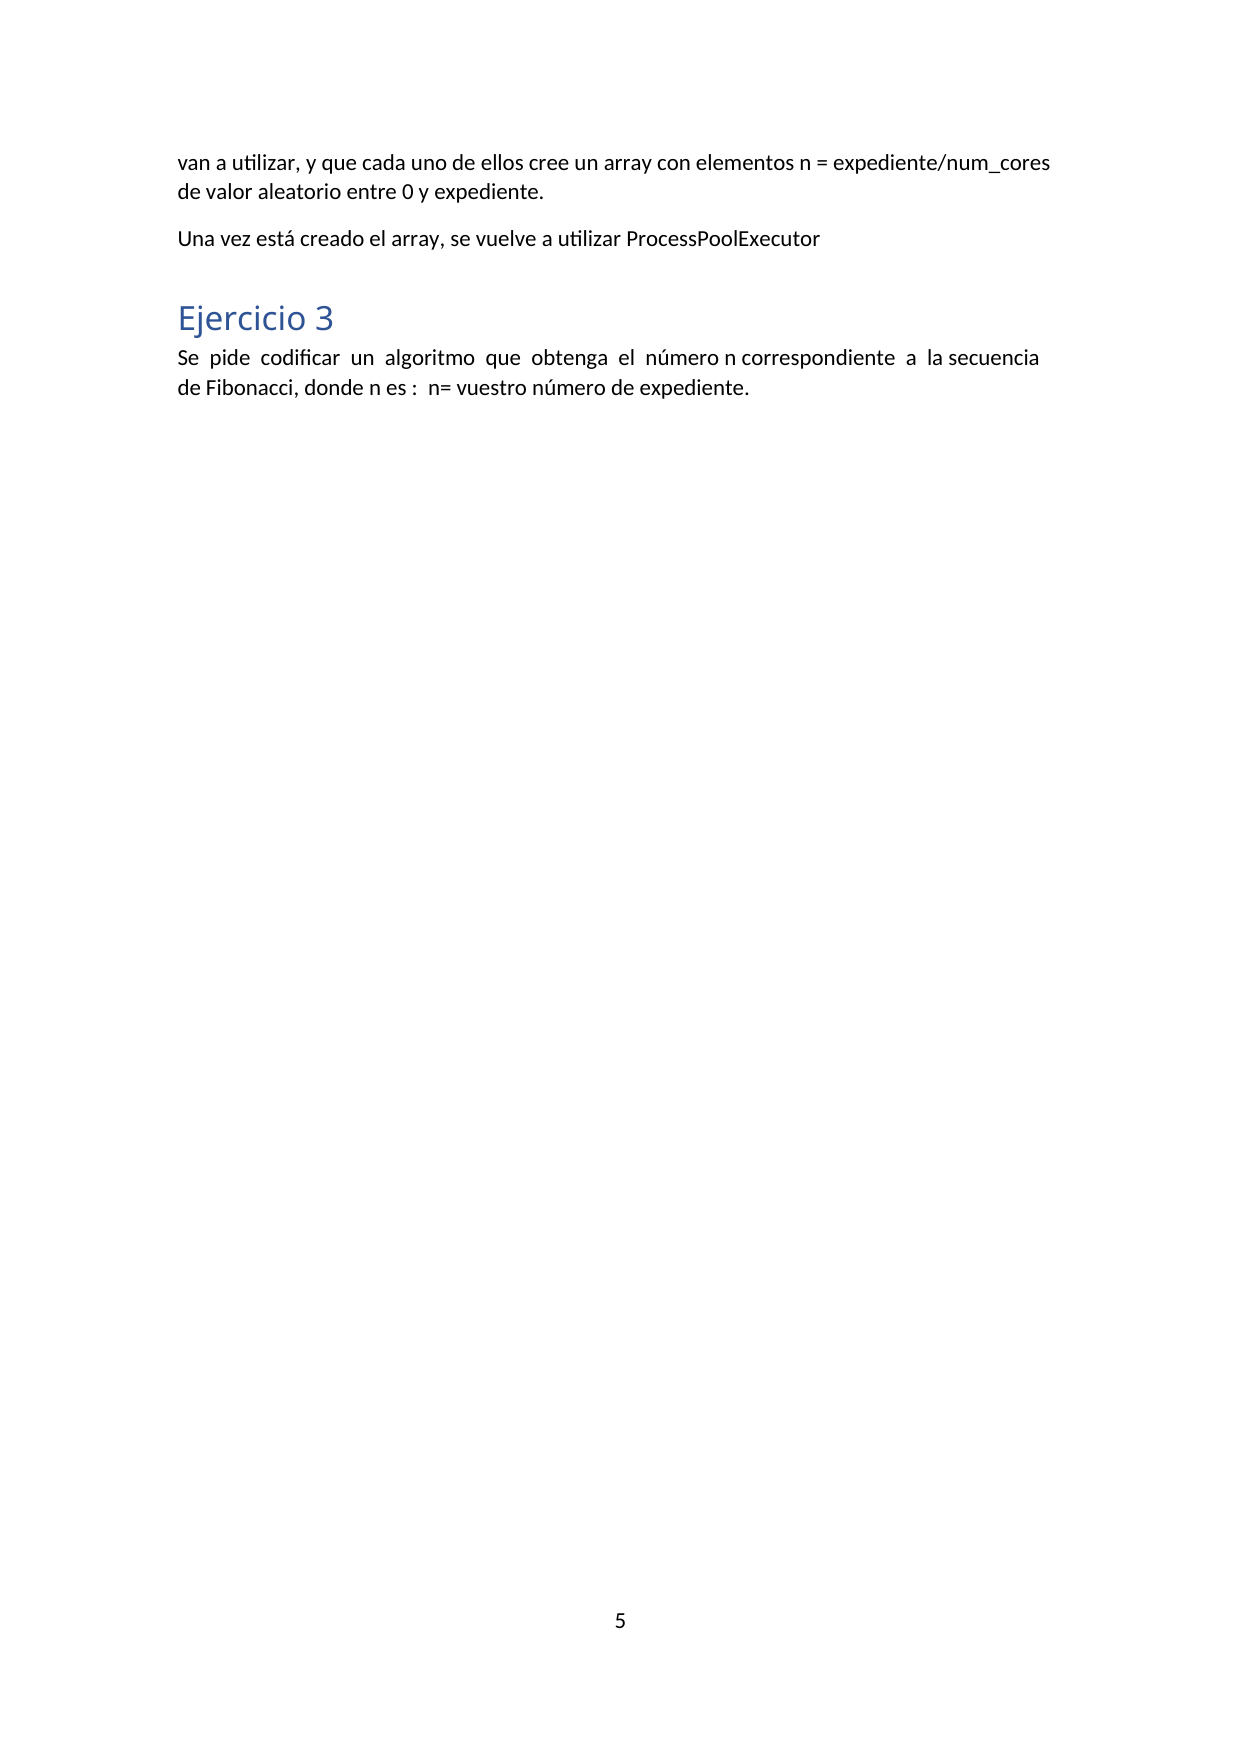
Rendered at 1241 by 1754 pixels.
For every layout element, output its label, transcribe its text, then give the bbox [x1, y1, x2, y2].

text Se pide codificar un algoritmo que obtenga el número n correspondiente a la secuencia de Fibonacci, donde n es : n= vuestro número de expediente. [177, 343, 1063, 401]
subtitle Ejercicio 3 [177, 295, 1063, 340]
text van a utilizar, y que cada uno de ellos cree un array con elementos n = expediente/num_cores de valor aleatorio entre 0 y expediente. [177, 148, 1063, 205]
text Una vez está creado el array, se vuelve a utilizar ProcessPoolExecutor [177, 224, 1063, 252]
